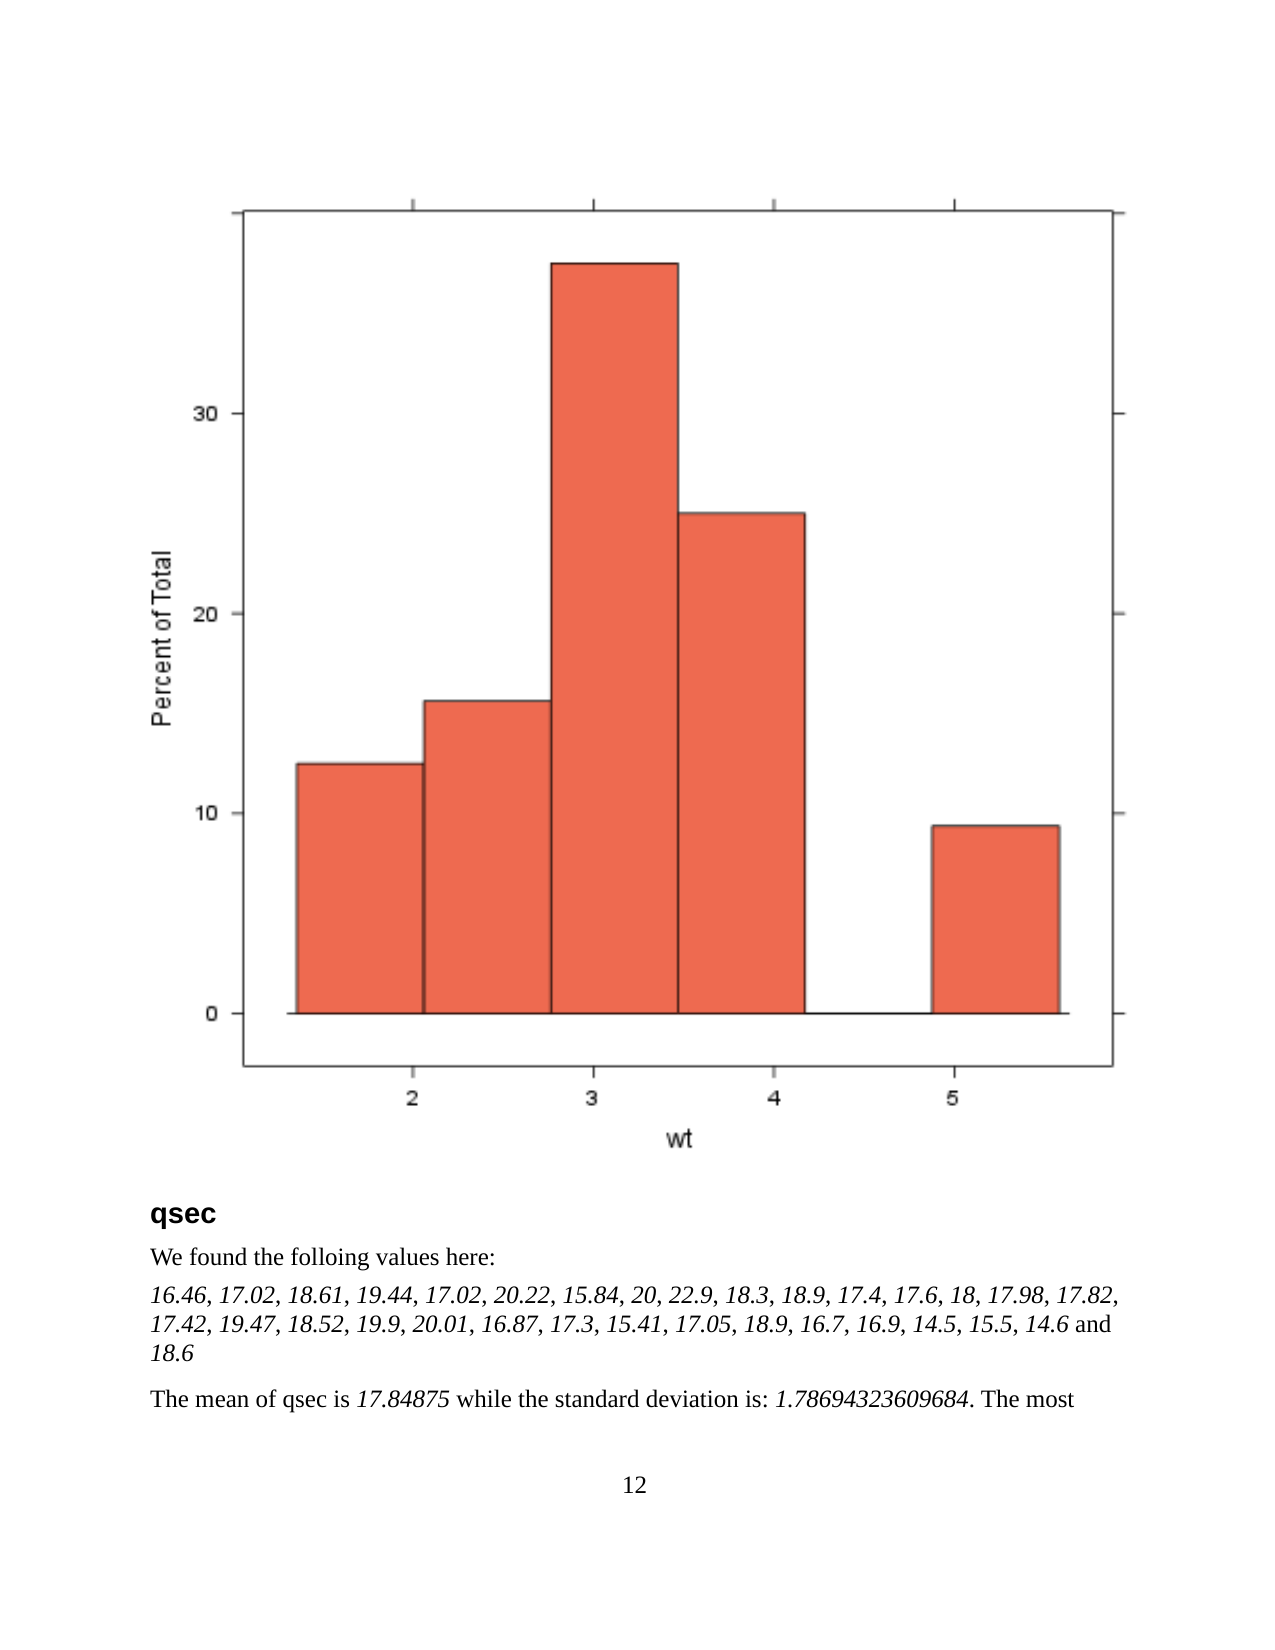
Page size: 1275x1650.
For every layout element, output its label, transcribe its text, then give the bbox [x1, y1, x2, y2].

text 16.46, 17.02, 18.61, 19.44, 17.02, 20.22, 15.84, 20, 22.9, 18.3, 18.9, 17.4, 17.6, 18, 17.98, 17.82, 17.42, 19.47, 18.52, 19.9, 20.01, 16.87, 17.3, 15.41, 17.05, 18.9, 16.7, 16.9, 14.5, 15.5, 14.6 and 18.6 [150, 1280, 1125, 1366]
text We found the folloing values here: [150, 1242, 1125, 1271]
text The mean of qsec is 17.84875 while the standard deviation is: 1.78694323609684. The most [150, 1384, 1125, 1413]
picture [150, 150, 1163, 1163]
subtitle qsec [150, 1196, 1125, 1230]
